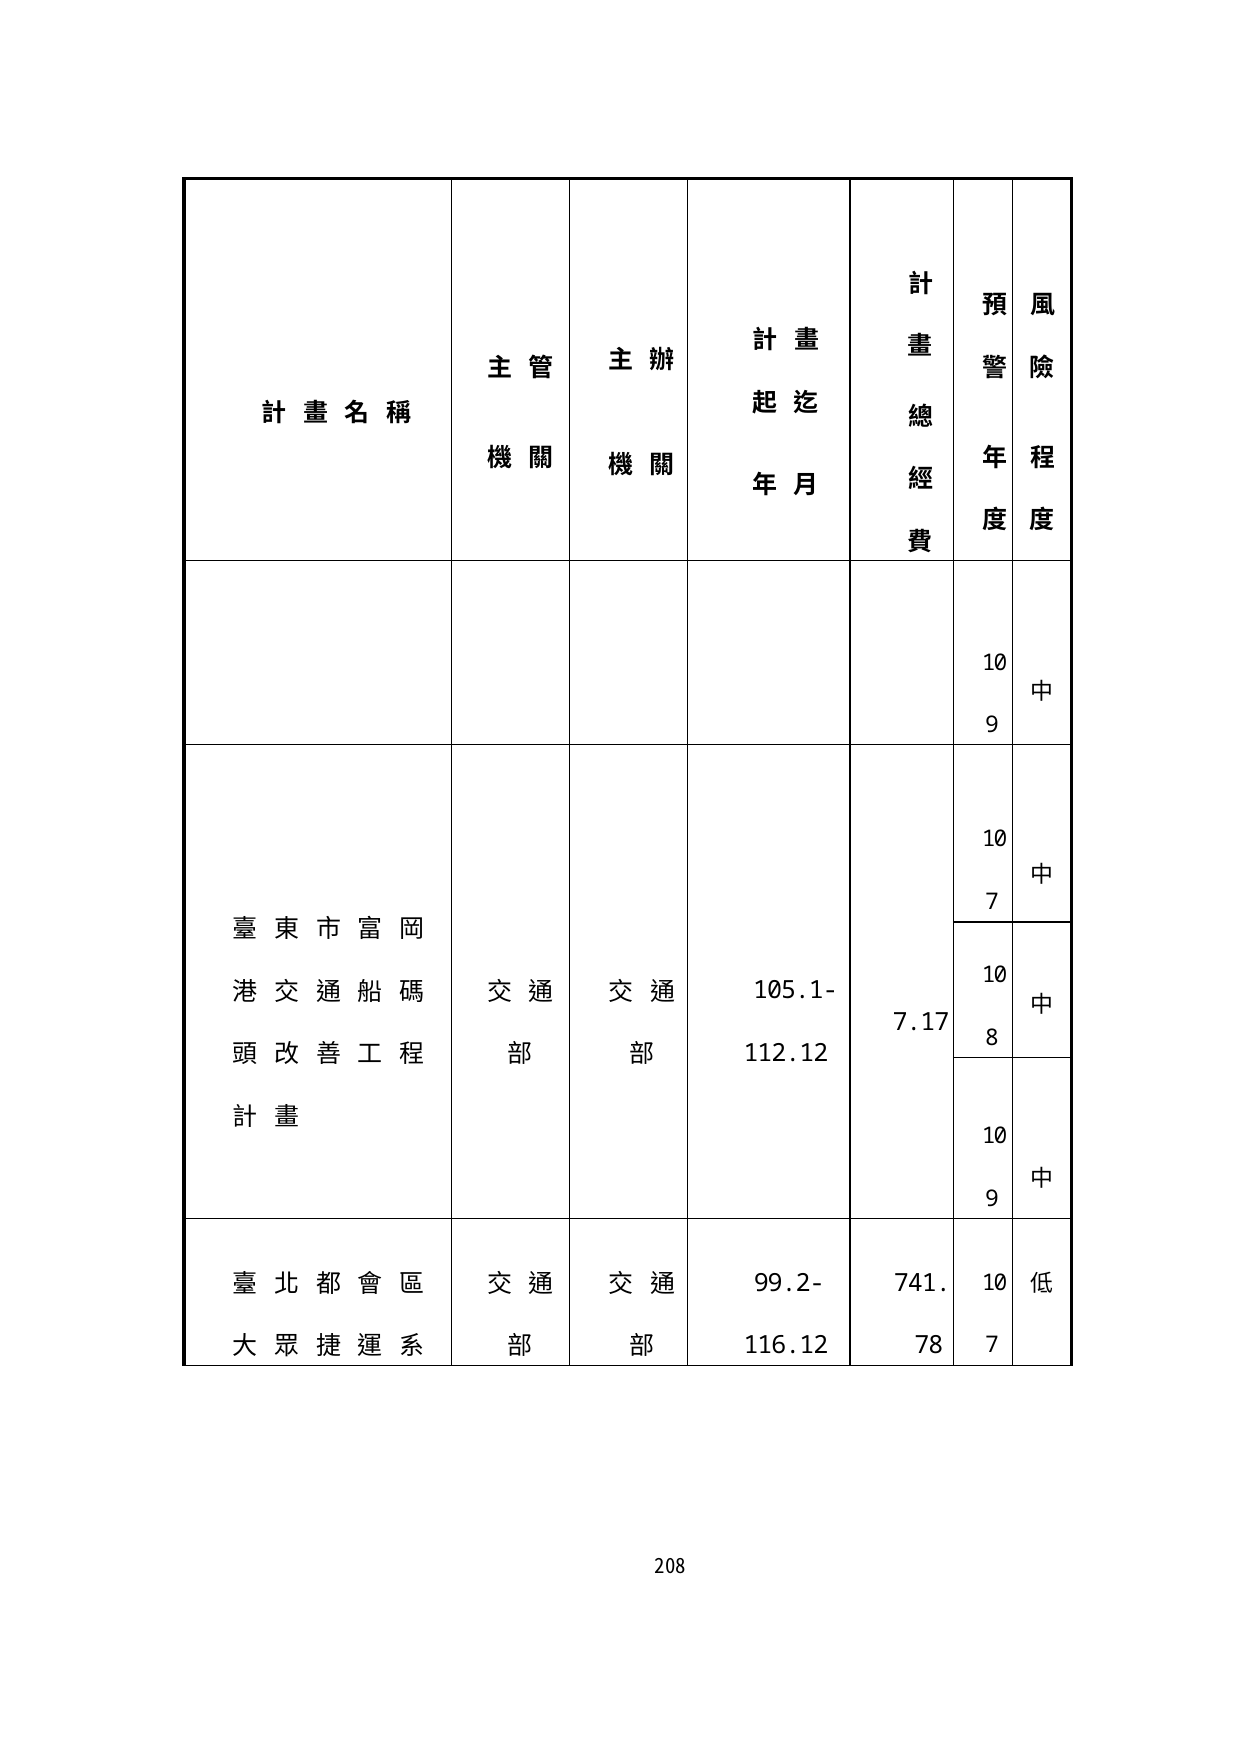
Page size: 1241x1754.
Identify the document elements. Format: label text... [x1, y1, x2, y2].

table_header 預警 年度 [954, 180, 1012, 560]
table_cell 741.78 [851, 1219, 953, 1365]
table_cell [452, 561, 569, 744]
table_cell [851, 561, 953, 744]
table_cell 中 [1013, 1058, 1070, 1218]
table_cell 臺東市富岡港交通船碼頭改善工程計畫 [186, 745, 451, 1218]
table_cell 中 [1013, 745, 1070, 921]
table_cell [688, 561, 849, 744]
table_header 風險 程度 [1013, 180, 1070, 560]
table_cell 臺北都會區大眾捷運系 [186, 1219, 451, 1365]
table_header 主管 機關 [452, 180, 569, 560]
table_cell 低 [1013, 1219, 1070, 1365]
table_cell 交通部 [452, 1219, 569, 1365]
table_cell 中 [1013, 561, 1070, 744]
table_cell 交通部 [570, 745, 687, 1218]
table_cell 107 [954, 1219, 1012, 1365]
table_cell 7.17 [851, 745, 953, 1218]
table_cell 107 [954, 745, 1012, 921]
table_header 計畫名稱 [186, 180, 451, 560]
table_header 主辦 機關 [570, 180, 687, 560]
table_header 計畫 總經費 [851, 180, 953, 560]
table_cell [186, 561, 451, 744]
table_cell 中 [1013, 923, 1070, 1057]
table_header 計畫起迄 年月 [688, 180, 849, 560]
table_cell 109 [954, 561, 1012, 744]
table_cell 109 [954, 1058, 1012, 1218]
table_cell 交通部 [452, 745, 569, 1218]
table_cell 99.2-116.12 [688, 1219, 849, 1365]
table_cell 108 [954, 923, 1012, 1057]
table_cell 105.1-112.12 [688, 745, 849, 1218]
table_cell 交通部 [570, 1219, 687, 1365]
table_cell [570, 561, 687, 744]
